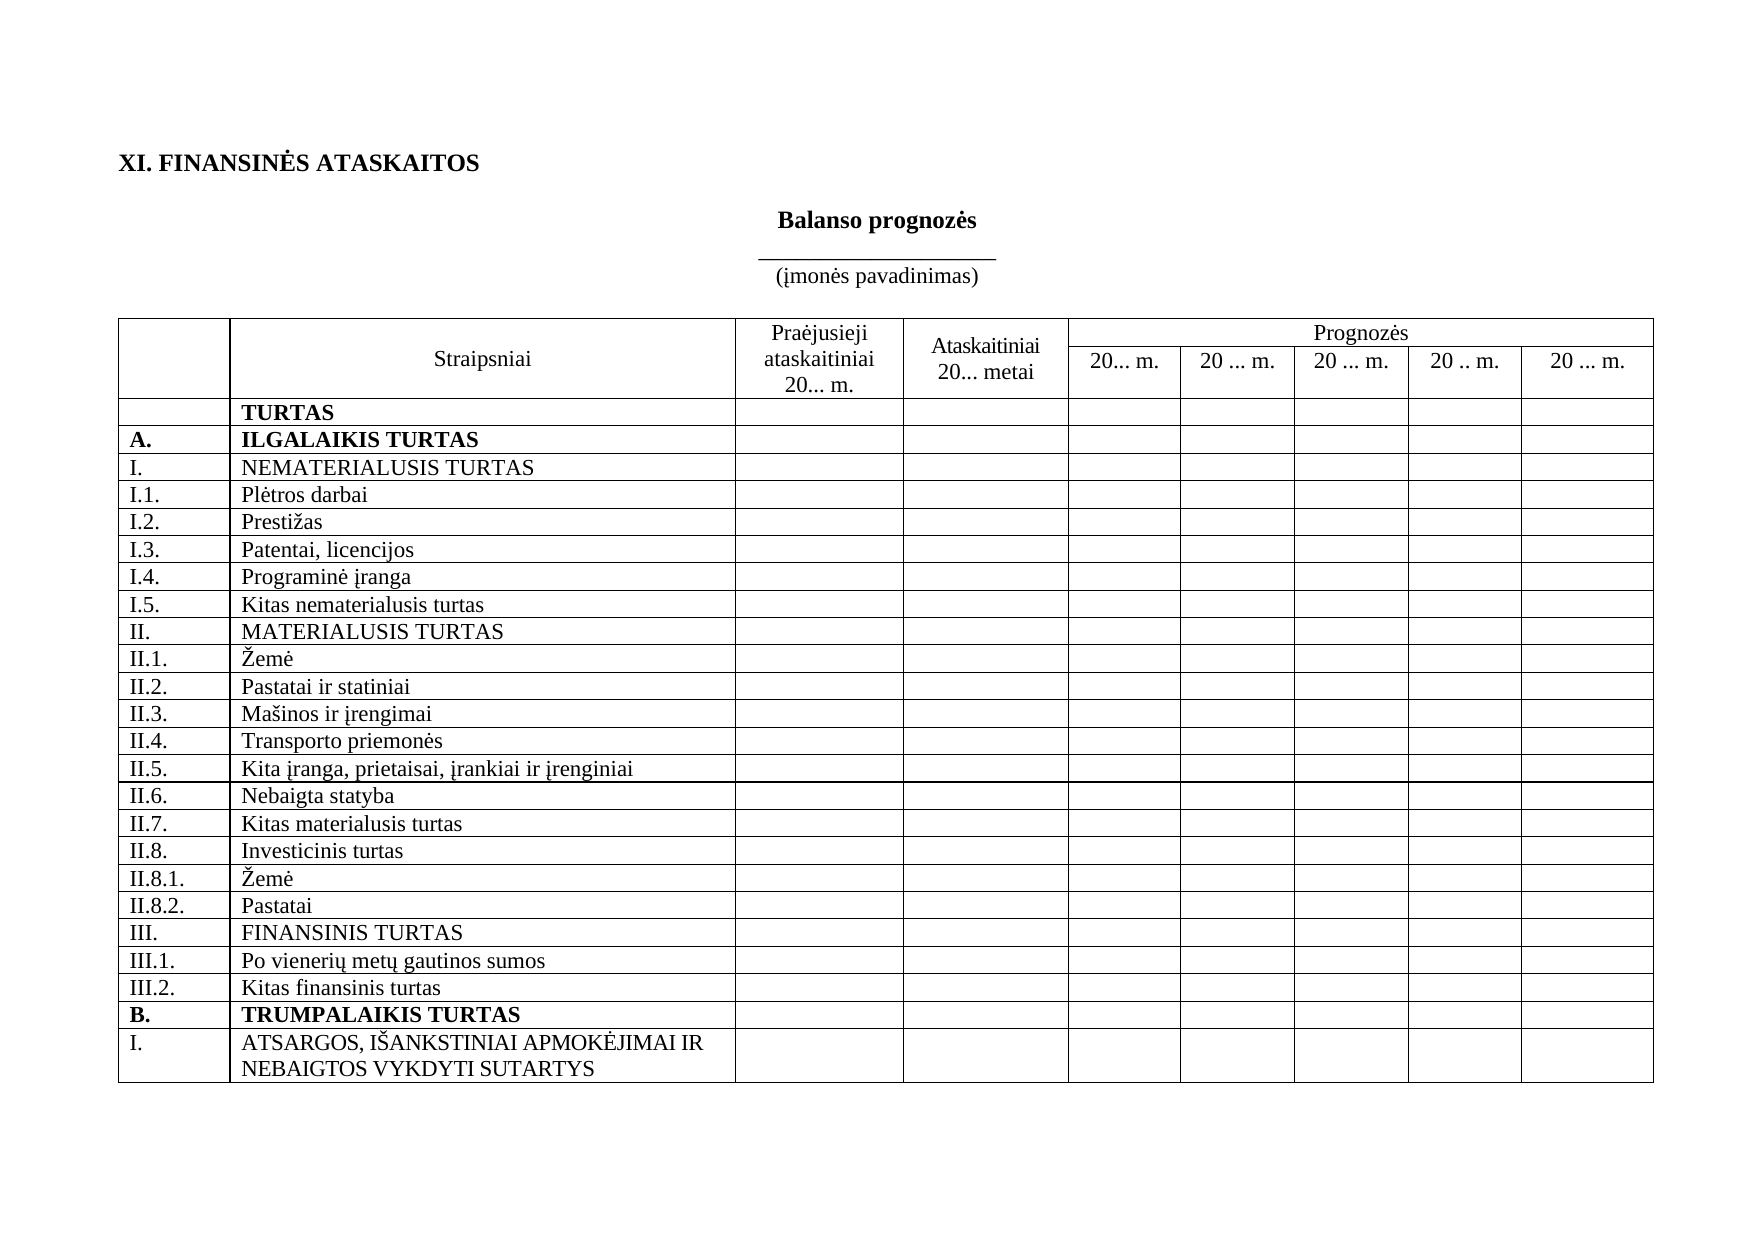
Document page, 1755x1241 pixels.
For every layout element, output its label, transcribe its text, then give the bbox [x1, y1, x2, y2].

table_cell A. [119, 426, 229, 453]
table_cell Transporto priemonės [231, 728, 735, 754]
table_cell Nebaigta statyba [231, 783, 735, 809]
table_cell Pastatai ir statiniai [231, 673, 735, 699]
table_cell [1181, 618, 1294, 644]
table_cell [1295, 865, 1408, 891]
table_cell [1295, 700, 1408, 727]
table_cell [904, 591, 1068, 617]
table_cell Programinė įranga [231, 563, 735, 589]
table_cell [1409, 919, 1521, 946]
table_cell [1522, 755, 1653, 781]
table_cell [904, 1029, 1068, 1082]
table_cell [1295, 399, 1408, 425]
table_cell [1409, 563, 1521, 589]
table_cell [1522, 454, 1653, 480]
table_cell [1409, 755, 1521, 781]
table_cell 20... m. [1069, 347, 1180, 398]
table_cell [1409, 509, 1521, 535]
table_cell [1522, 919, 1653, 946]
table_cell [1409, 645, 1521, 672]
table_cell [1295, 728, 1408, 754]
table_cell III. [119, 919, 229, 946]
table_cell [1409, 974, 1521, 1001]
table_cell II.3. [119, 700, 229, 727]
table_cell B. [119, 1002, 229, 1028]
table_cell [1069, 837, 1180, 863]
table_cell [1522, 810, 1653, 836]
table_cell [736, 509, 903, 535]
table_cell [1409, 1029, 1521, 1082]
table_cell I.1. [119, 481, 229, 507]
table_cell [1409, 810, 1521, 836]
table_cell [1069, 1029, 1180, 1082]
table_cell [1409, 536, 1521, 562]
table_cell [1522, 728, 1653, 754]
table_cell [904, 454, 1068, 480]
table_cell II.5. [119, 755, 229, 781]
table_cell [904, 947, 1068, 973]
table_cell [1522, 426, 1653, 453]
table_cell [1295, 947, 1408, 973]
table_cell [1409, 865, 1521, 891]
table_cell [119, 399, 229, 425]
table_cell I.3. [119, 536, 229, 562]
table_cell [1522, 837, 1653, 863]
table_cell [904, 673, 1068, 699]
table_cell [1295, 1029, 1408, 1082]
table_cell [1181, 865, 1294, 891]
table_cell [1295, 536, 1408, 562]
table_cell [1069, 509, 1180, 535]
table_cell [1181, 645, 1294, 672]
table_cell [1522, 783, 1653, 809]
table_cell [1522, 865, 1653, 891]
table_cell [1181, 509, 1294, 535]
table_cell [736, 783, 903, 809]
table_cell [1522, 700, 1653, 727]
table_cell [1181, 974, 1294, 1001]
table_cell Plėtros darbai [231, 481, 735, 507]
table_cell II.6. [119, 783, 229, 809]
table_cell [1295, 919, 1408, 946]
table_cell [1522, 563, 1653, 589]
table_cell [904, 837, 1068, 863]
table_cell ATSARGOS, IŠANKSTINIAI APMOKĖJIMAI IR NEBAIGTOS VYKDYTI SUTARTYS [231, 1029, 735, 1082]
text (įmonės pavadinimas) [118, 263, 1636, 289]
table_cell [1069, 974, 1180, 1001]
table_cell [1409, 1002, 1521, 1028]
table_cell I.5. [119, 591, 229, 617]
table_cell Kitas materialusis turtas [231, 810, 735, 836]
table_cell [1069, 481, 1180, 507]
table_cell [1522, 399, 1653, 425]
table_cell [1409, 673, 1521, 699]
table_cell [1069, 892, 1180, 918]
table_cell [1181, 1002, 1294, 1028]
table_cell [736, 919, 903, 946]
table_cell TURTAS [231, 399, 735, 425]
table_cell [1522, 1002, 1653, 1028]
table_cell [1409, 728, 1521, 754]
table_cell MATERIALUSIS TURTAS [231, 618, 735, 644]
table_cell [1409, 700, 1521, 727]
table_cell [736, 974, 903, 1001]
table_cell [736, 563, 903, 589]
table_cell [904, 481, 1068, 507]
table_cell [1069, 563, 1180, 589]
table_cell [1295, 454, 1408, 480]
table_header [119, 319, 229, 398]
table_cell [1295, 810, 1408, 836]
table_cell II.2. [119, 673, 229, 699]
table_cell [1069, 1002, 1180, 1028]
table_cell Žemė [231, 865, 735, 891]
table_cell NEMATERIALUSIS TURTAS [231, 454, 735, 480]
table_cell [736, 837, 903, 863]
table_cell [1181, 728, 1294, 754]
table_cell [904, 700, 1068, 727]
table_cell [736, 755, 903, 781]
table_cell ILGALAIKIS TURTAS [231, 426, 735, 453]
table_cell [1409, 783, 1521, 809]
table_cell [1295, 837, 1408, 863]
table_cell [1181, 399, 1294, 425]
table_cell [1295, 563, 1408, 589]
table_cell [1181, 563, 1294, 589]
table_cell [1409, 481, 1521, 507]
table_cell [1069, 810, 1180, 836]
table_cell [1295, 974, 1408, 1001]
table_cell [736, 399, 903, 425]
table_cell III.2. [119, 974, 229, 1001]
table_cell [1181, 919, 1294, 946]
table_cell [736, 426, 903, 453]
table_cell [904, 755, 1068, 781]
table_cell [904, 399, 1068, 425]
text XI. FINANSINĖS ATASKAITOS [118, 148, 1636, 176]
table_cell [1069, 536, 1180, 562]
table_cell [736, 618, 903, 644]
table_cell [736, 673, 903, 699]
table_cell [1522, 1029, 1653, 1082]
table_cell Mašinos ir įrengimai [231, 700, 735, 727]
table_cell Investicinis turtas [231, 837, 735, 863]
table_cell [1069, 618, 1180, 644]
table_cell II.4. [119, 728, 229, 754]
table_cell [904, 865, 1068, 891]
table_cell Kitas nematerialusis turtas [231, 591, 735, 617]
table_cell I.4. [119, 563, 229, 589]
table_cell [1295, 426, 1408, 453]
table_cell [736, 645, 903, 672]
table_cell [1522, 892, 1653, 918]
table_cell II.8. [119, 837, 229, 863]
table_cell [1295, 755, 1408, 781]
table_cell [1069, 755, 1180, 781]
table_cell [904, 426, 1068, 453]
table_cell TRUMPALAIKIS TURTAS [231, 1002, 735, 1028]
table_cell [1069, 399, 1180, 425]
table_header Praėjusieji ataskaitiniai 20... m. [736, 319, 903, 398]
table_cell [1295, 1002, 1408, 1028]
table_cell III.1. [119, 947, 229, 973]
table_cell [904, 974, 1068, 1001]
table_cell [1295, 783, 1408, 809]
table_cell 20 ... m. [1181, 347, 1294, 398]
table_cell [736, 700, 903, 727]
table_cell [904, 563, 1068, 589]
table_cell [1181, 536, 1294, 562]
text Balanso prognozės [118, 205, 1636, 234]
table_cell [1409, 454, 1521, 480]
table_cell [1522, 974, 1653, 1001]
table_cell 20 ... m. [1295, 347, 1408, 398]
table_cell I.2. [119, 509, 229, 535]
table_cell [904, 645, 1068, 672]
table_cell [1069, 426, 1180, 453]
table_cell [1522, 947, 1653, 973]
table_cell [904, 536, 1068, 562]
table_cell [1522, 673, 1653, 699]
table_header Prognozės [1069, 319, 1653, 346]
table_cell [1181, 454, 1294, 480]
table_cell Kita įranga, prietaisai, įrankiai ir įrenginiai [231, 755, 735, 781]
table_cell [736, 947, 903, 973]
table_cell II.8.1. [119, 865, 229, 891]
table_cell [904, 892, 1068, 918]
table_cell [736, 454, 903, 480]
table_cell [1069, 673, 1180, 699]
table_header Straipsniai [231, 319, 735, 398]
table_cell [1409, 947, 1521, 973]
table_cell [1181, 783, 1294, 809]
table_cell [1069, 645, 1180, 672]
table_cell FINANSINIS TURTAS [231, 919, 735, 946]
table_cell [1409, 892, 1521, 918]
table_cell [1181, 837, 1294, 863]
table_cell [1409, 837, 1521, 863]
table_cell [736, 481, 903, 507]
table_cell [736, 1002, 903, 1028]
table_cell [904, 919, 1068, 946]
table_cell Kitas finansinis turtas [231, 974, 735, 1001]
table_cell [1522, 536, 1653, 562]
table_cell II. [119, 618, 229, 644]
table_cell Pastatai [231, 892, 735, 918]
table_cell [904, 783, 1068, 809]
table_cell [1295, 509, 1408, 535]
table_cell Po vienerių metų gautinos sumos [231, 947, 735, 973]
table_cell [1069, 919, 1180, 946]
table_cell [1409, 399, 1521, 425]
table_cell [736, 728, 903, 754]
table_cell [1069, 728, 1180, 754]
table_cell [1181, 1029, 1294, 1082]
text ___________________ [118, 234, 1636, 263]
table_cell [904, 618, 1068, 644]
table_cell [1295, 481, 1408, 507]
table_cell Prestižas [231, 509, 735, 535]
table_cell [1522, 618, 1653, 644]
table_cell II.1. [119, 645, 229, 672]
table_cell [736, 1029, 903, 1082]
table_cell I. [119, 454, 229, 480]
table_cell [1181, 426, 1294, 453]
table_cell [1181, 947, 1294, 973]
table_cell [904, 509, 1068, 535]
table_cell [1181, 673, 1294, 699]
table_header Ataskaitiniai 20... metai [904, 319, 1068, 398]
table_cell [904, 1002, 1068, 1028]
table_cell [1069, 591, 1180, 617]
table_cell [1181, 892, 1294, 918]
table_cell II.7. [119, 810, 229, 836]
table_cell [1069, 700, 1180, 727]
table_cell [1522, 481, 1653, 507]
table_cell [1295, 618, 1408, 644]
table_cell [736, 810, 903, 836]
table_cell [736, 892, 903, 918]
table_cell [1522, 645, 1653, 672]
table_cell [1295, 673, 1408, 699]
table_cell [1181, 700, 1294, 727]
table_cell [1069, 947, 1180, 973]
table_cell 20 .. m. [1409, 347, 1521, 398]
table_cell II.8.2. [119, 892, 229, 918]
table_cell [1295, 645, 1408, 672]
table_cell [1522, 591, 1653, 617]
table_cell [1181, 481, 1294, 507]
table_cell [736, 865, 903, 891]
table_cell I. [119, 1029, 229, 1082]
table_cell [1295, 591, 1408, 617]
table_cell [1069, 865, 1180, 891]
table_cell [1181, 810, 1294, 836]
table_cell [736, 591, 903, 617]
table_cell [1409, 618, 1521, 644]
table_cell [904, 728, 1068, 754]
table_cell [904, 810, 1068, 836]
table_cell 20 ... m. [1522, 347, 1653, 398]
table_cell [1181, 755, 1294, 781]
table_cell [1409, 591, 1521, 617]
table_cell [1069, 783, 1180, 809]
table_cell [1069, 454, 1180, 480]
table_cell [1522, 509, 1653, 535]
table_cell [1295, 892, 1408, 918]
table_cell [1181, 591, 1294, 617]
table_cell [1409, 426, 1521, 453]
table_cell Žemė [231, 645, 735, 672]
table_cell Patentai, licencijos [231, 536, 735, 562]
table_cell [736, 536, 903, 562]
